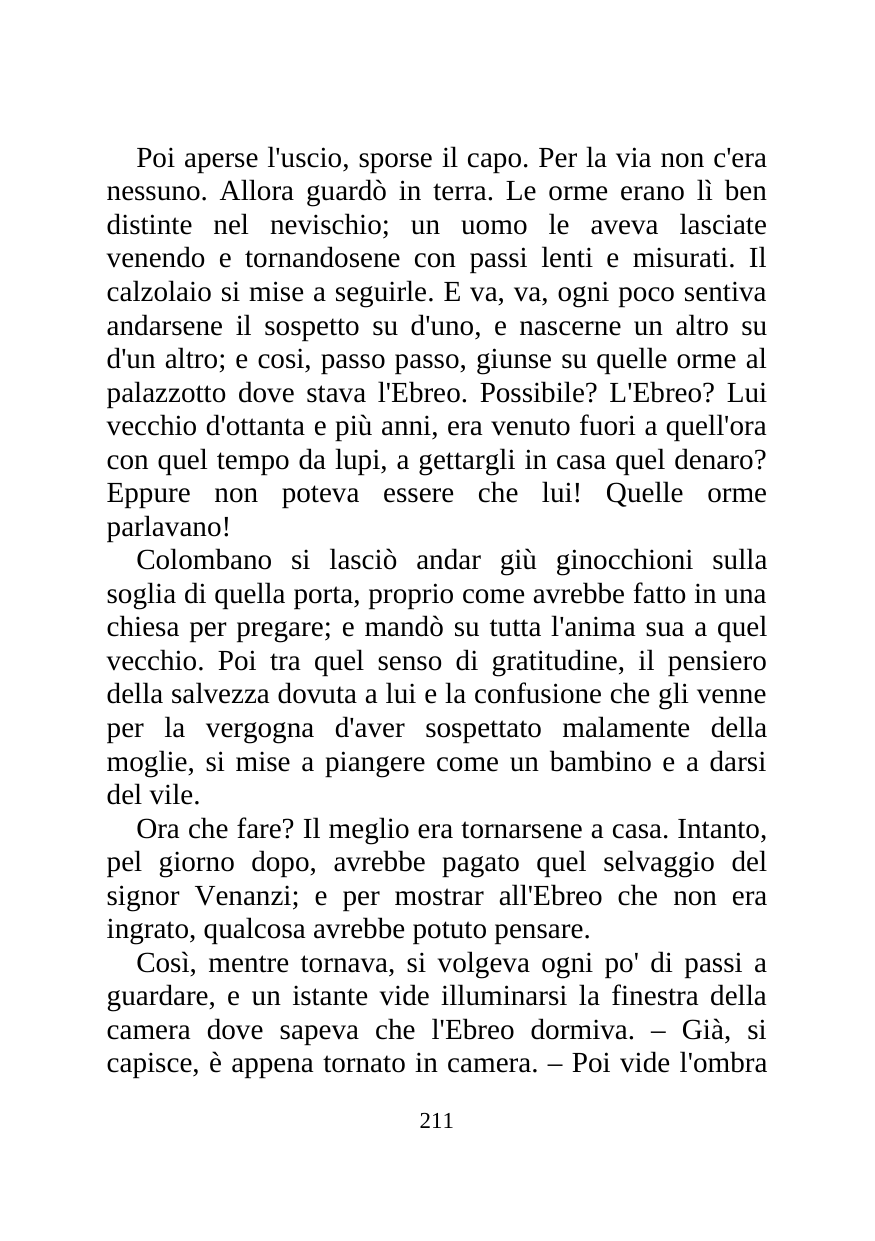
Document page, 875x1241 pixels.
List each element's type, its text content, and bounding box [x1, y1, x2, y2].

text Così, mentre tornava, si volgeva ogni po' di passi a guardare, e un istante vide illuminarsi la finestra della camera dove sapeva che l'Ebreo dormiva. – Già, si capisce, è appena tornato in camera. – Poi vide l'ombra [106, 945, 768, 1079]
text Colombano si lasciò andar giù ginocchioni sulla soglia di quella porta, proprio come avrebbe fatto in una chiesa per pregare; e mandò su tutta l'anima sua a quel vecchio. Poi tra quel senso di gratitudine, il pensiero della salvezza dovuta a lui e la confusione che gli venne per la vergogna d'aver sospettato malamente della moglie, si mise a piangere come un bambino e a darsi del vile. [106, 542, 768, 811]
text Ora che fare? Il meglio era tornarsene a casa. Intanto, pel giorno dopo, avrebbe pagato quel selvaggio del signor Venanzi; e per mostrar all'Ebreo che non era ingrato, qualcosa avrebbe potuto pensare. [106, 811, 768, 945]
text Poi aperse l'uscio, sporse il capo. Per la via non c'era nessuno. Allora guardò in terra. Le orme erano lì ben distinte nel nevischio; un uomo le aveva lasciate venendo e tornandosene con passi lenti e misurati. Il calzolaio si mise a seguirle. E va, va, ogni poco sentiva andarsene il sospetto su d'uno, e nascerne un altro su d'un altro; e cosi, passo passo, giunse su quelle orme al palazzotto dove stava l'Ebreo. Possibile? L'Ebreo? Lui vecchio d'ottanta e più anni, era venuto fuori a quell'ora con quel tempo da lupi, a gettargli in casa quel denaro? Eppure non poteva essere che lui! Quelle orme parlavano! [106, 140, 768, 542]
